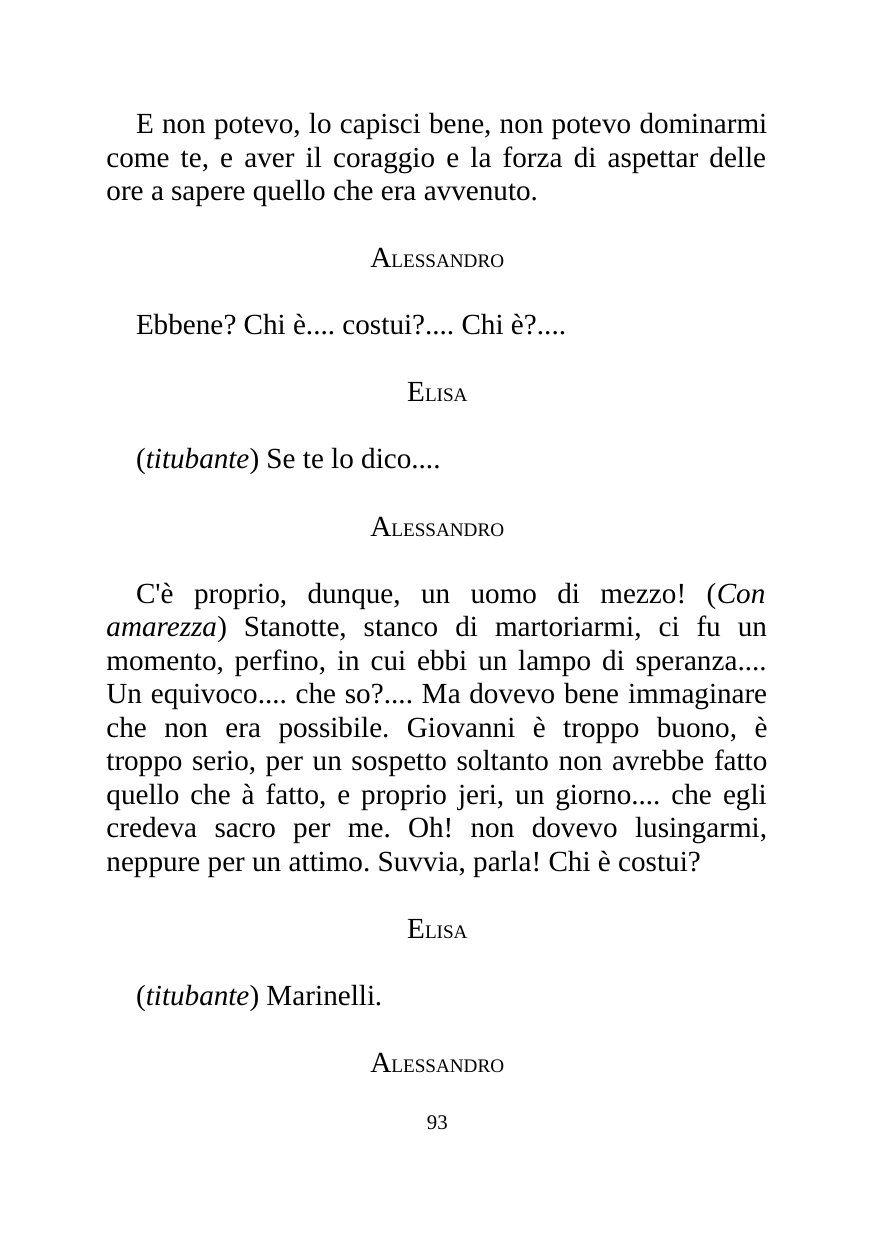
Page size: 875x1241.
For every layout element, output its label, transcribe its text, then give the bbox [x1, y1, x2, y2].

text E non potevo, lo capisci bene, non potevo dominarmi come te, e aver il coraggio e la forza di aspettar delle ore a sapere quello che era avvenuto. [106, 106, 768, 207]
text Alessandro [106, 240, 768, 274]
text (titubante) Marinelli. [106, 978, 768, 1012]
text Alessandro [106, 1045, 768, 1079]
text Alessandro [106, 509, 768, 542]
text Elisa [106, 374, 768, 408]
text Ebbene? Chi è.... costui?.... Chi è?.... [106, 307, 768, 341]
text Elisa [106, 911, 768, 945]
text C'è proprio, dunque, un uomo di mezzo! (Con amarezza) Stanotte, stanco di martoriarmi, ci fu un momento, perfino, in cui ebbi un lampo di speranza.... Un equivoco.... che so?.... Ma dovevo bene immaginare che non era possibile. Giovanni è troppo buono, è troppo serio, per un sospetto soltanto non avrebbe fatto quello che à fatto, e proprio jeri, un giorno.... che egli credeva sacro per me. Oh! non dovevo lusingarmi, neppure per un attimo. Suvvia, parla! Chi è costui? [106, 576, 768, 878]
text (titubante) Se te lo dico.... [106, 442, 768, 475]
